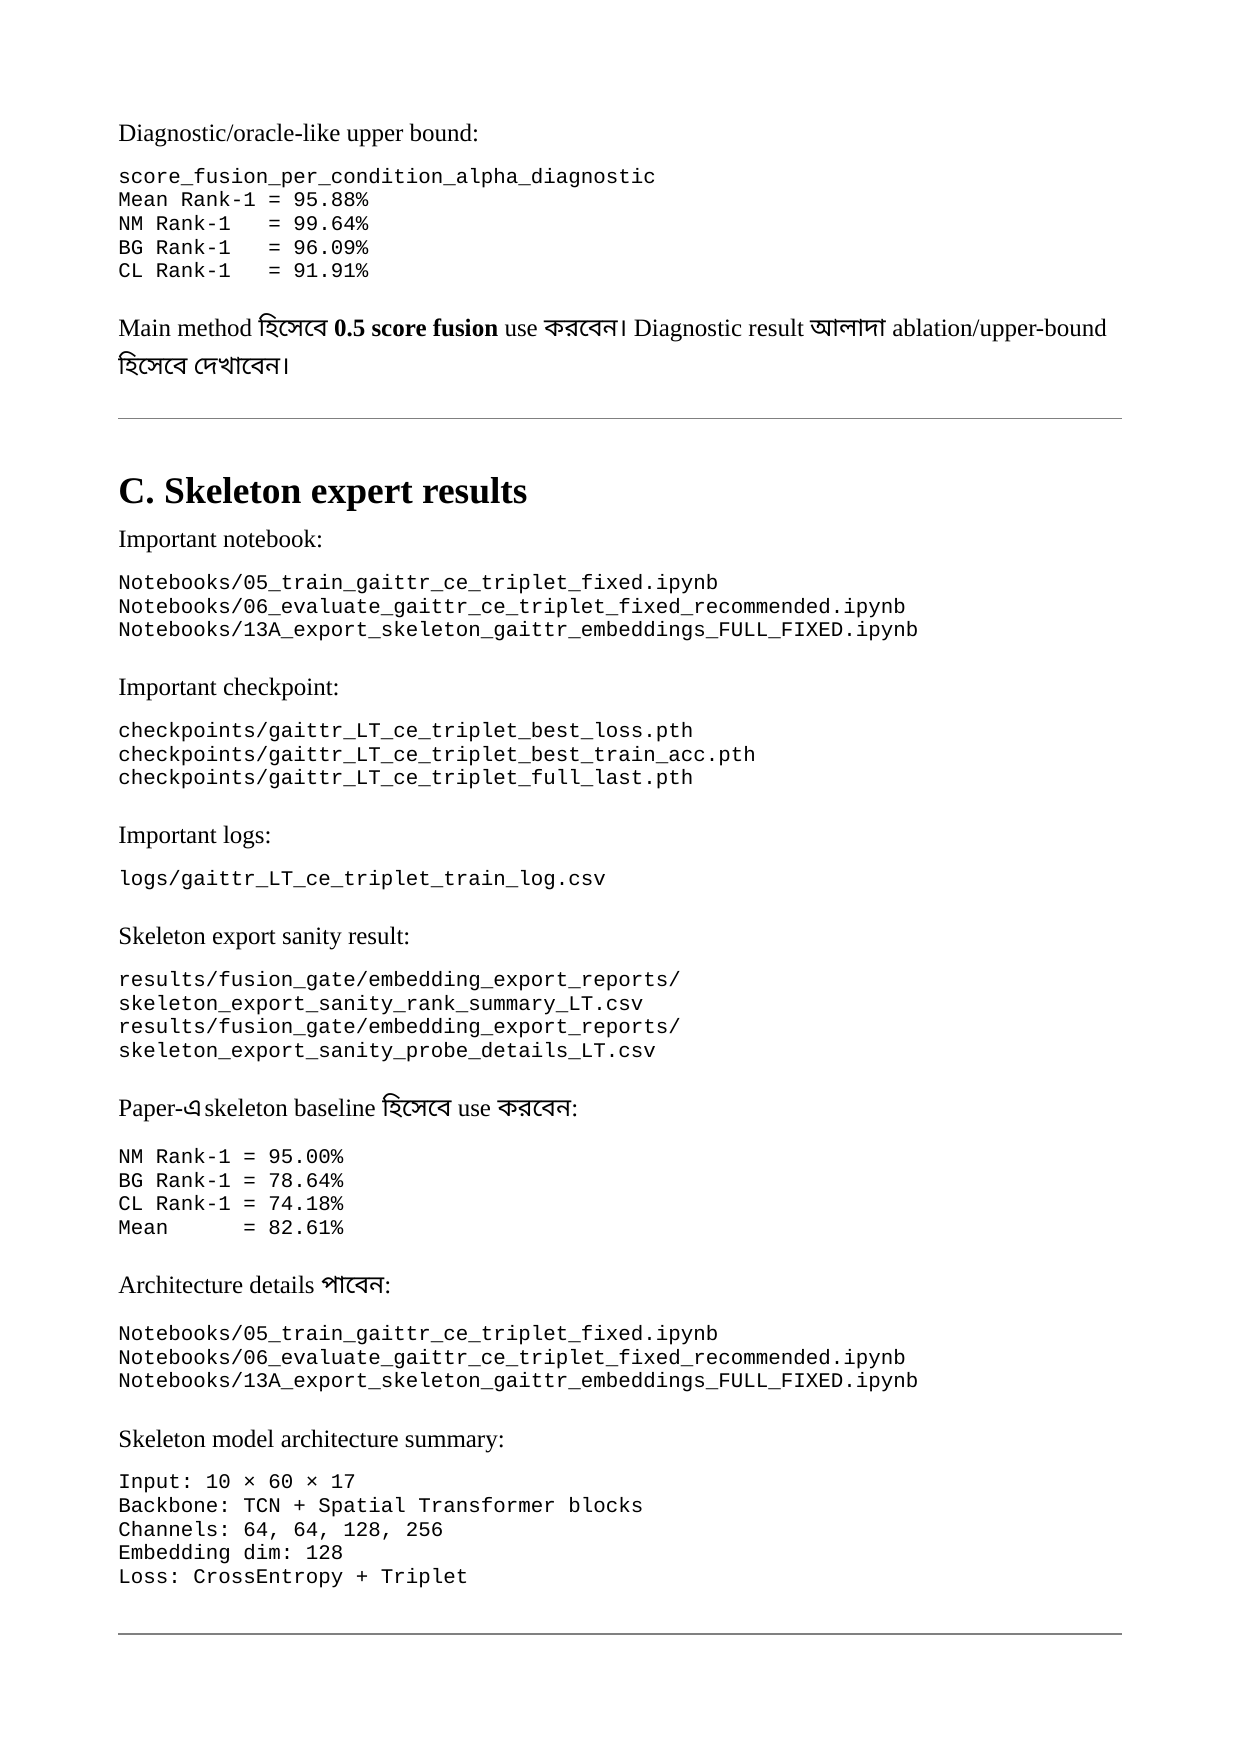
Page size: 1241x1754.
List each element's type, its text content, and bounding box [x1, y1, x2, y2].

text checkpoints/gaittr_LT_ce_triplet_full_last.pth [118, 767, 1122, 791]
text BG Rank-1 = 78.64% [118, 1170, 1122, 1193]
text Main method হিসেবে 0.5 score fusion use করবেন। Diagnostic result আলাদা ablation/upper-bound হিসেবে দেখাবেন। [118, 313, 1122, 384]
text score_fusion_per_condition_alpha_diagnostic [118, 166, 1122, 189]
subtitle C. Skeleton expert results [118, 469, 1122, 512]
text Mean = 82.61% [118, 1217, 1122, 1241]
text Channels: 64, 64, 128, 256 [118, 1518, 1122, 1542]
text Important checkpoint: [118, 672, 1122, 701]
text Skeleton model architecture summary: [118, 1424, 1122, 1452]
text Skeleton export sanity result: [118, 921, 1122, 950]
text Notebooks/06_evaluate_gaittr_ce_triplet_fixed_recommended.ipynb [118, 596, 1122, 619]
text logs/gaittr_LT_ce_triplet_train_log.csv [118, 868, 1122, 892]
text Notebooks/06_evaluate_gaittr_ce_triplet_fixed_recommended.ipynb [118, 1347, 1122, 1371]
text Important notebook: [118, 524, 1122, 553]
text NM Rank-1 = 99.64% [118, 213, 1122, 237]
text checkpoints/gaittr_LT_ce_triplet_best_loss.pth [118, 720, 1122, 744]
text Notebooks/05_train_gaittr_ce_triplet_fixed.ipynb [118, 572, 1122, 596]
text NM Rank-1 = 95.00% [118, 1146, 1122, 1170]
text Diagnostic/oracle-like upper bound: [118, 118, 1122, 147]
text Backbone: TCN + Spatial Transformer blocks [118, 1495, 1122, 1518]
text Mean Rank-1 = 95.88% [118, 189, 1122, 213]
text Notebooks/13A_export_skeleton_gaittr_embeddings_FULL_FIXED.ipynb [118, 1371, 1122, 1394]
text BG Rank-1 = 96.09% [118, 237, 1122, 260]
text Important logs: [118, 821, 1122, 849]
text Loss: CrossEntropy + Triplet [118, 1566, 1122, 1589]
text results/fusion_gate/embedding_export_reports/skeleton_export_sanity_probe_details_LT.csv [118, 1016, 1122, 1063]
text CL Rank-1 = 91.91% [118, 260, 1122, 284]
text Embedding dim: 128 [118, 1542, 1122, 1566]
text checkpoints/gaittr_LT_ce_triplet_best_train_acc.pth [118, 744, 1122, 767]
text Architecture details পাবেন: [118, 1270, 1122, 1304]
text CL Rank-1 = 74.18% [118, 1193, 1122, 1217]
text Paper-এ skeleton baseline হিসেবে use করবেন: [118, 1093, 1122, 1126]
text Notebooks/13A_export_skeleton_gaittr_embeddings_FULL_FIXED.ipynb [118, 619, 1122, 643]
text Notebooks/05_train_gaittr_ce_triplet_fixed.ipynb [118, 1323, 1122, 1347]
text results/fusion_gate/embedding_export_reports/skeleton_export_sanity_rank_summary_LT.csv [118, 969, 1122, 1016]
text Input: 10 × 60 × 17 [118, 1471, 1122, 1495]
